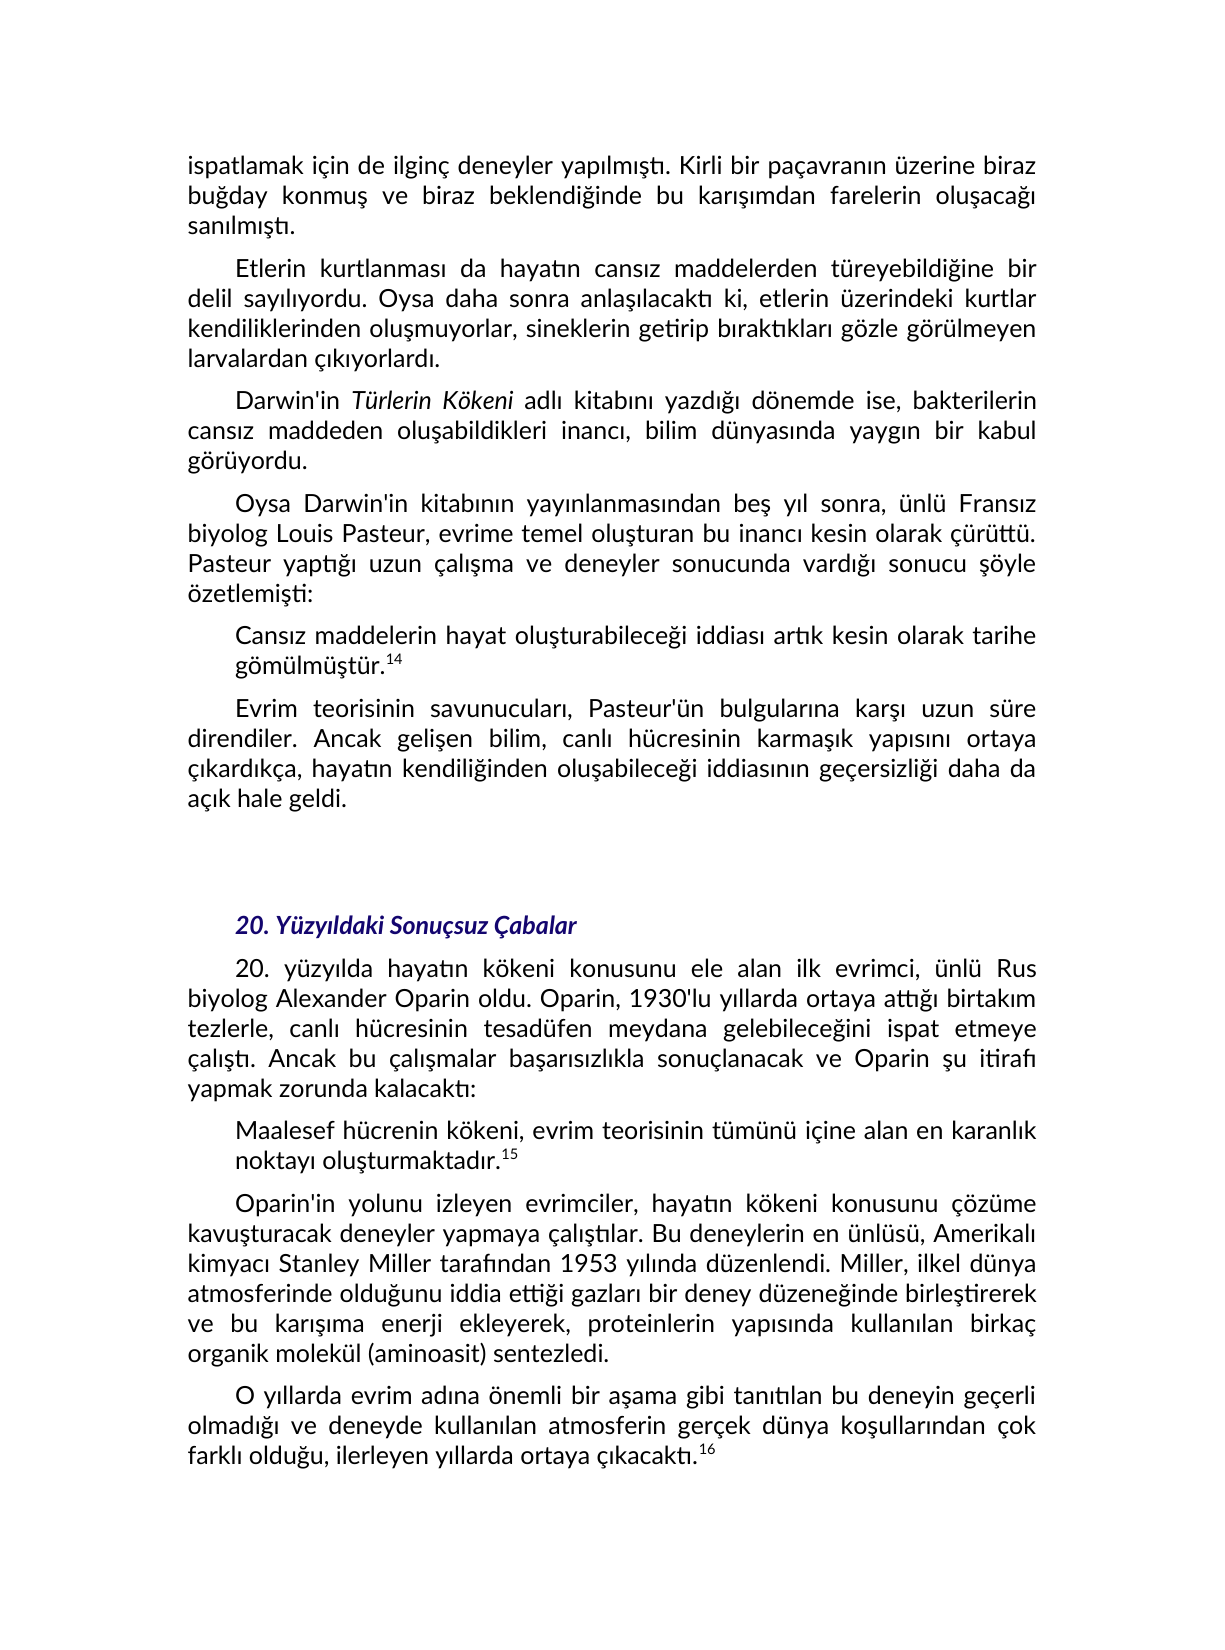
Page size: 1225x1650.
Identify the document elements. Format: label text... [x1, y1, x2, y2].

text 20. yüzyılda hayatın kökeni konusunu ele alan ilk evrimci, ünlü Rus biyolog Alexander Oparin oldu. Oparin, 1930'lu yıllarda ortaya attığı birtakım tezlerle, canlı hücresinin tesadüfen meydana gelebileceğini ispat etmeye çalıştı. Ancak bu çalışmalar başarısızlıkla sonuçlanacak ve Oparin şu itirafı yapmak zorunda kalacaktı: [187, 952, 1037, 1102]
text Oysa Darwin'in kitabının yayınlanmasından beş yıl sonra, ünlü Fransız biyolog Louis Pasteur, evrime temel oluşturan bu inancı kesin olarak çürüttü. Pasteur yaptığı uzun çalışma ve deneyler sonucunda vardığı sonucu şöyle özetlemişti: [187, 487, 1037, 607]
text ispatlamak için de ilginç deneyler yapılmıştı. Kirli bir paçavranın üzerine biraz buğday konmuş ve biraz beklendiğinde bu karışımdan farelerin oluşacağı sanılmıştı. [187, 150, 1037, 240]
text O yıllarda evrim adına önemli bir aşama gibi tanıtılan bu deneyin geçerli olmadığı ve deneyde kullanılan atmosferin gerçek dünya koşullarından çok farklı olduğu, ilerleyen yıllarda ortaya çıkacaktı.16 [187, 1380, 1037, 1470]
text Etlerin kurtlanması da hayatın cansız maddelerden türeyebildiğine bir delil sayılıyordu. Oysa daha sonra anlaşılacaktı ki, etlerin üzerindeki kurtlar kendiliklerinden oluşmuyorlar, sineklerin getirip bıraktıkları gözle görülmeyen larvalardan çıkıyorlardı. [187, 252, 1037, 372]
text Darwin'in Türlerin Kökeni adlı kitabını yazdığı dönemde ise, bakterilerin cansız maddeden oluşabildikleri inancı, bilim dünyasında yaygın bir kabul görüyordu. [187, 385, 1037, 475]
text 20. Yüzyıldaki Sonuçsuz Çabalar [187, 910, 1037, 940]
text Oparin'in yolunu izleyen evrimciler, hayatın kökeni konusunu çözüme kavuşturacak deneyler yapmaya çalıştılar. Bu deneylerin en ünlüsü, Amerikalı kimyacı Stanley Miller tarafından 1953 yılında düzenlendi. Miller, ilkel dünya atmosferinde olduğunu iddia ettiği gazları bir deney düzeneğinde birleştirerek ve bu karışıma enerji ekleyerek, proteinlerin yapısında kullanılan birkaç organik molekül (aminoasit) sentezledi. [187, 1187, 1037, 1367]
text Evrim teorisinin savunucuları, Pasteur'ün bulgularına karşı uzun süre direndiler. Ancak gelişen bilim, canlı hücresinin karmaşık yapısını ortaya çıkardıkça, hayatın kendiliğinden oluşabileceği iddiasının geçersizliği daha da açık hale geldi. [187, 692, 1037, 812]
text Cansız maddelerin hayat oluşturabileceği iddiası artık kesin olarak tarihe gömülmüştür.14 [235, 620, 1037, 680]
text Maalesef hücrenin kökeni, evrim teorisinin tümünü içine alan en karanlık noktayı oluşturmaktadır.15 [235, 1115, 1037, 1175]
